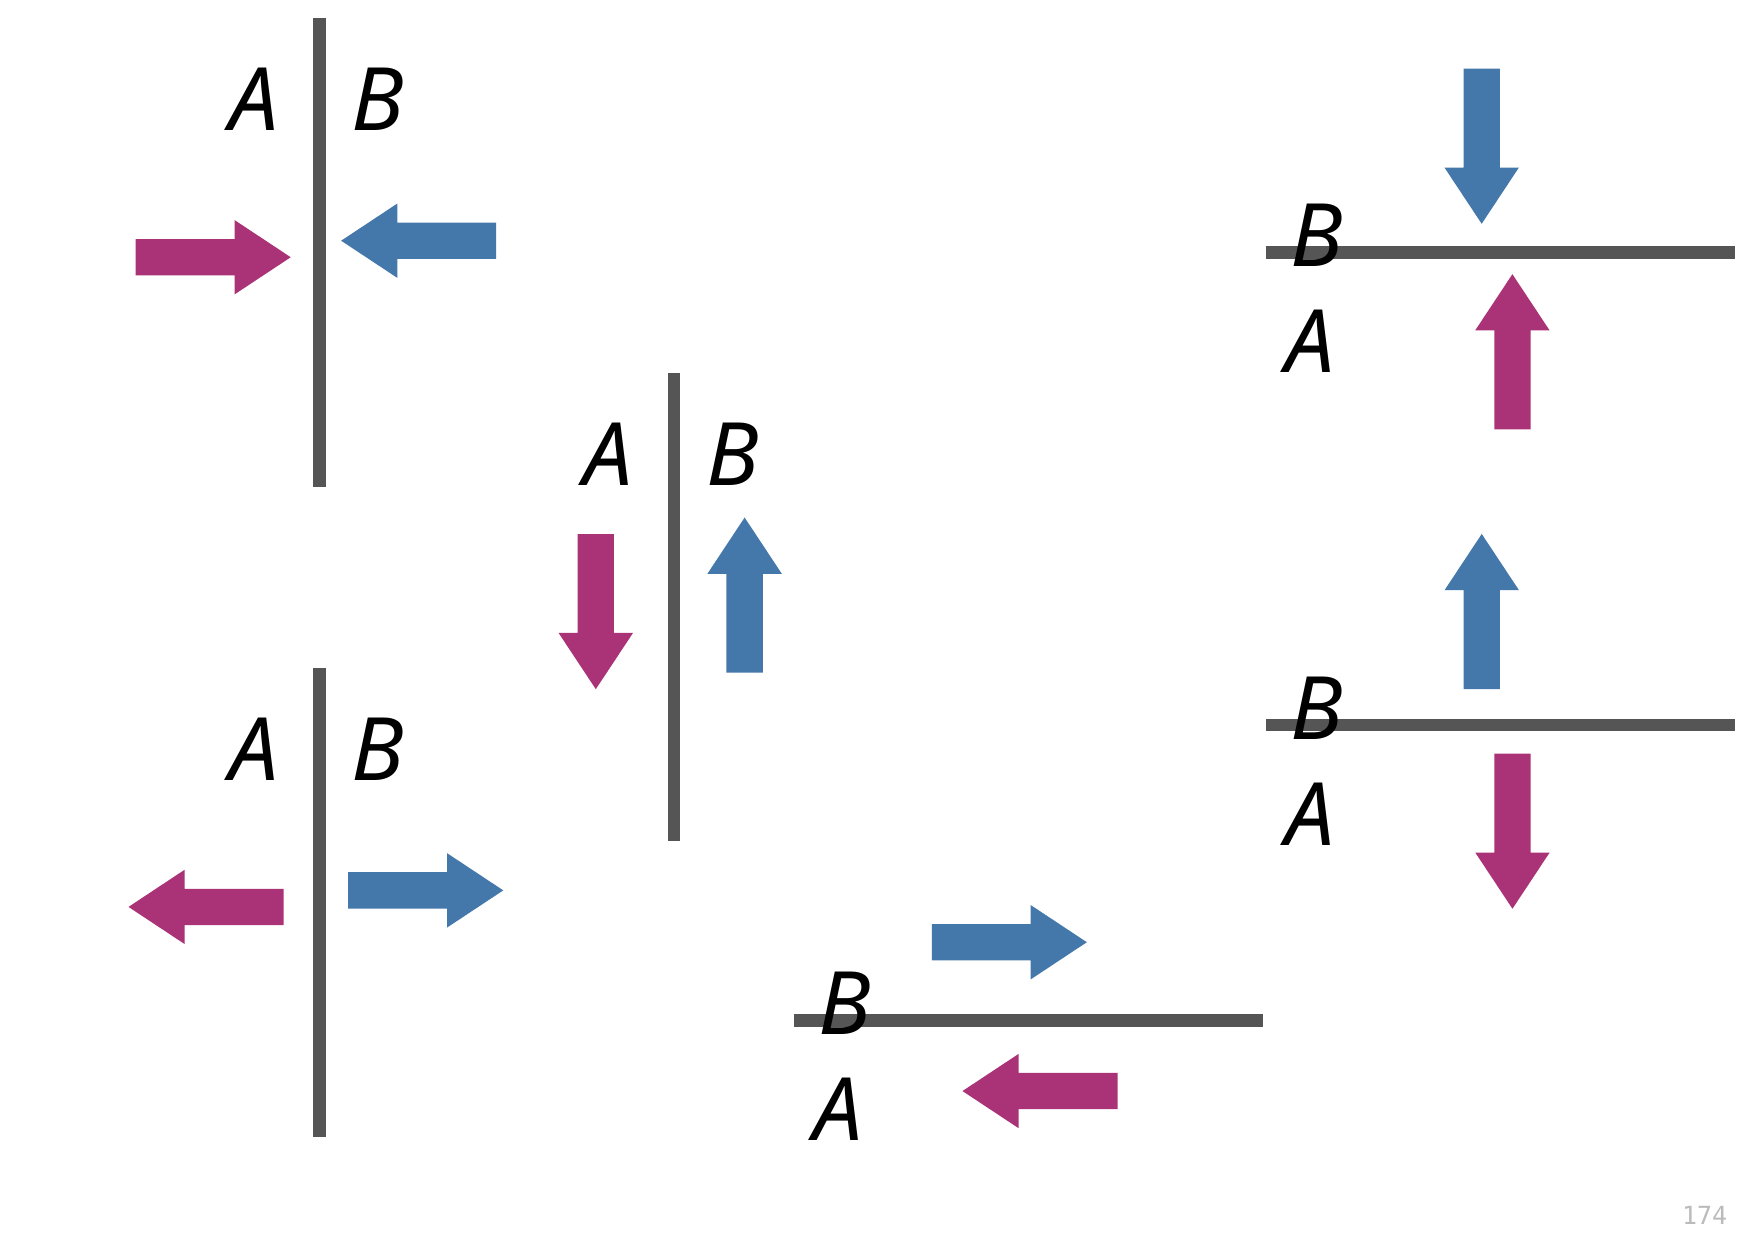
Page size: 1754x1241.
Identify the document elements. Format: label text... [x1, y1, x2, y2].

text_box A [1270, 732, 1364, 844]
text_box [931, 905, 1087, 980]
text_box [135, 220, 291, 295]
text_box A [798, 1027, 892, 1139]
text_box B [1275, 626, 1359, 738]
text_box B [336, 18, 421, 130]
text_box A [214, 667, 308, 779]
text_box [341, 203, 497, 278]
text_box [1475, 753, 1550, 909]
text_box B [1275, 154, 1359, 266]
text_box B [691, 372, 775, 484]
text_box [1444, 68, 1519, 224]
text_box [1444, 533, 1519, 690]
text_box A [214, 18, 308, 130]
text_box B [803, 921, 887, 1033]
text_box [962, 1053, 1118, 1129]
text_box A [568, 372, 662, 484]
text_box [128, 869, 284, 945]
text_box [1475, 274, 1550, 430]
text_box [348, 853, 504, 928]
text_box [707, 517, 782, 673]
text_box A [1270, 260, 1364, 372]
text_box B [336, 667, 421, 779]
text_box [558, 534, 634, 690]
